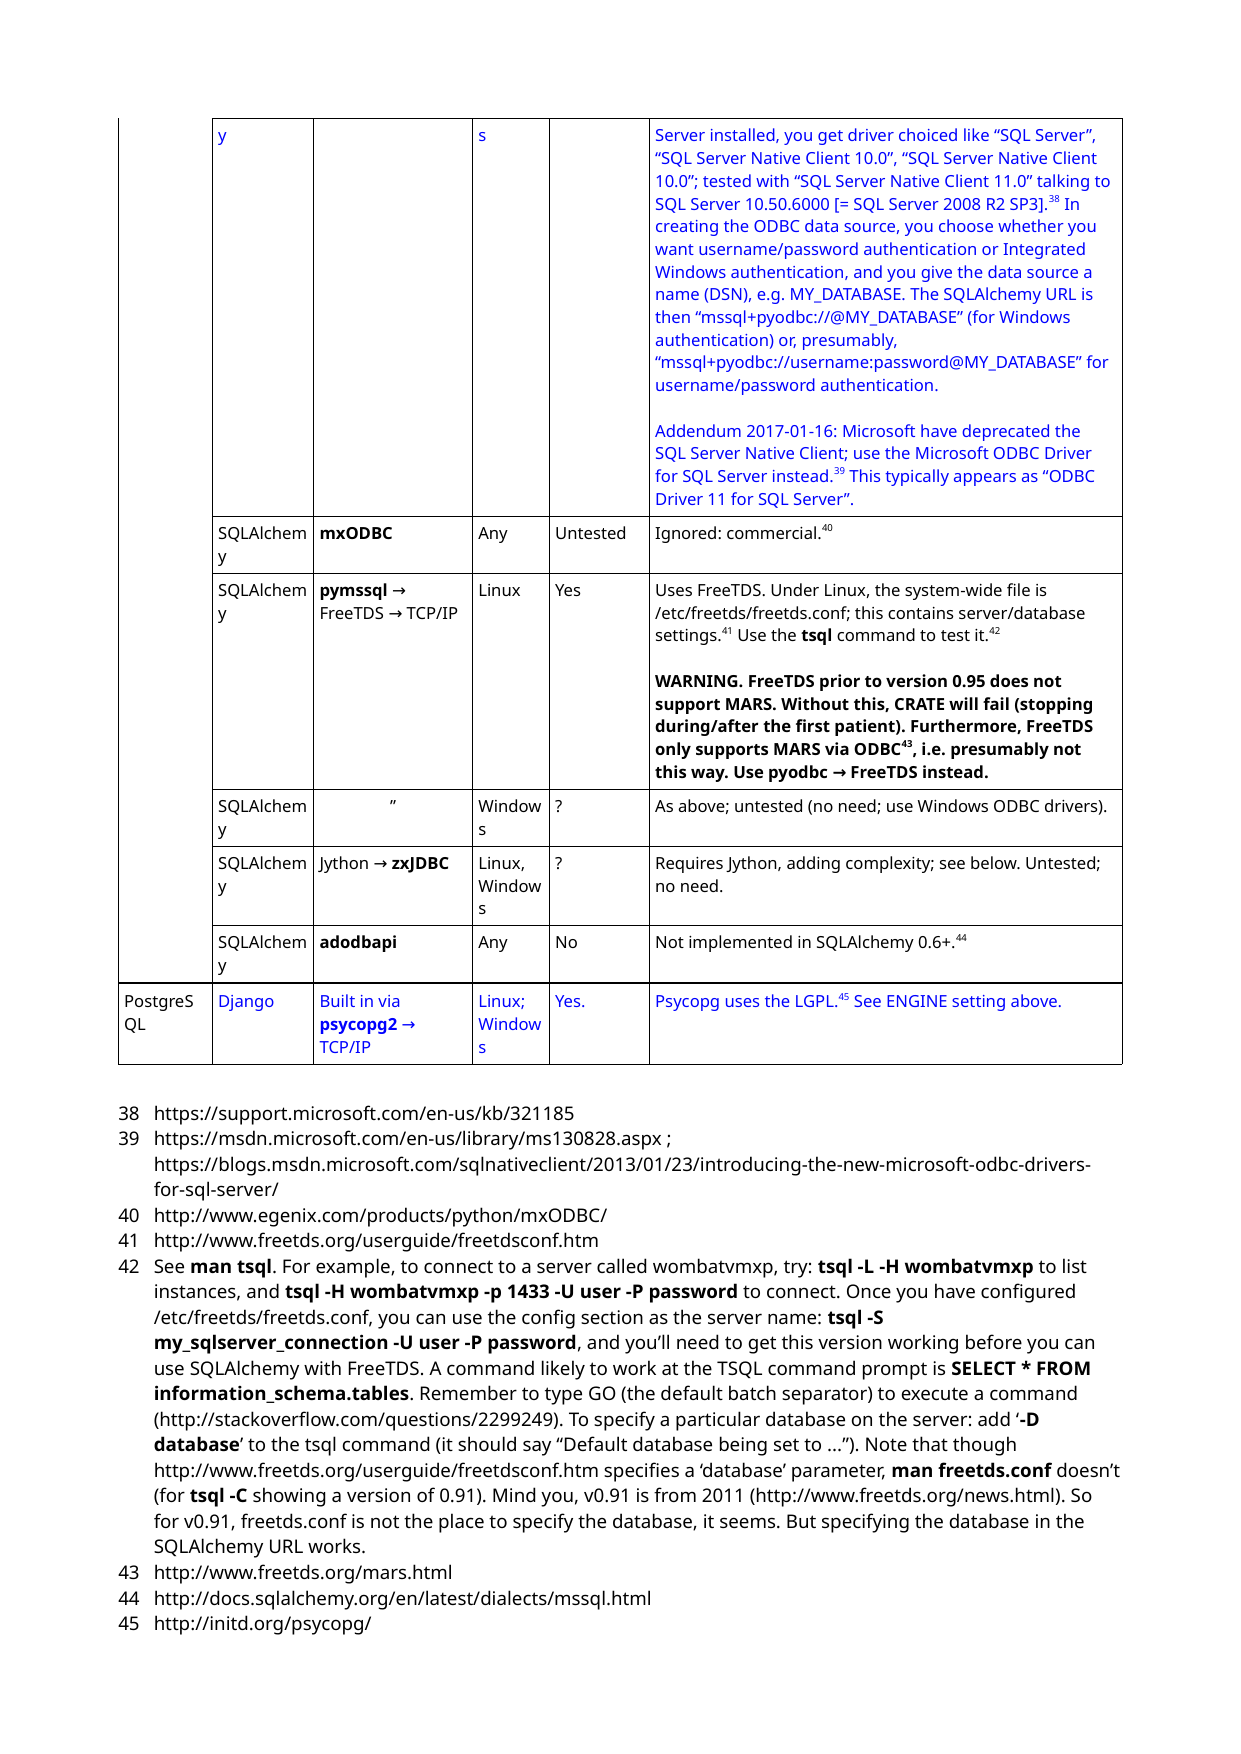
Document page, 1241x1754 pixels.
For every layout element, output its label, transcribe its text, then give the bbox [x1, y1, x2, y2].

table_cell adodbapi [314, 926, 472, 982]
table_cell pymssql → FreeTDS → TCP/IP [314, 574, 472, 789]
table_cell y [213, 119, 313, 516]
table_cell [119, 118, 212, 516]
table_cell ? [550, 847, 649, 925]
table_cell As above; untested (no need; use Windows ODBC drivers). [650, 790, 1122, 846]
table_cell Any [473, 926, 549, 982]
table_cell Not implemented in SQLAlchemy 0.6+. [650, 926, 1122, 982]
table_cell [119, 573, 212, 789]
table_cell SQLAlchemy [213, 847, 313, 925]
table_cell [314, 119, 472, 516]
table_cell Server installed, you get driver choiced like “SQL Server”, “SQL Server Native Client 10.0”, “SQL Server Native Client 10.0”; tested with “SQL Server Native Client 11.0” talking to SQL Server 10.50.6000 [= SQL Server 2008 R2 SP3]. In creating the ODBC data source, you choose whether you want username/password authentication or Integrated Windows authentication, and you give the data source a name (DSN), e.g. MY_DATABASE. The SQLAlchemy URL is then “mssql+pyodbc://@MY_DATABASE” (for Windows authentication) or, presumably, “mssql+pyodbc://username:password@MY_DATABASE” for username/password authentication. Addendum 2017-01-16: Microsoft have deprecated the SQL Server Native Client; use the Microsoft ODBC Driver for SQL Server instead. This typically appears as “ODBC Driver 11 for SQL Server”. [650, 119, 1122, 516]
table_cell mxODBC [314, 517, 472, 573]
table_cell Linux [473, 574, 549, 789]
table_cell Built in via psycopg2 → TCP/IP [314, 984, 472, 1064]
table_cell PostgreSQL [119, 984, 212, 1064]
table_cell Django [213, 984, 313, 1064]
table_cell SQLAlchemy [213, 926, 313, 982]
table_cell [119, 846, 212, 925]
table_cell ? [550, 790, 649, 846]
table_cell Linux; Windows [473, 984, 549, 1064]
table_cell Untested [550, 517, 649, 573]
table_cell No [550, 926, 649, 982]
table_cell s [473, 119, 549, 516]
table_cell ” [314, 790, 472, 846]
table_cell [119, 789, 212, 846]
table_cell SQLAlchemy [213, 517, 313, 573]
table_cell Psycopg uses the LGPL. See ENGINE setting above. [650, 984, 1122, 1064]
table_cell SQLAlchemy [213, 790, 313, 846]
table_cell Requires Jython, adding complexity; see below. Untested; no need. [650, 847, 1122, 925]
table_cell Linux, Windows [473, 847, 549, 925]
table_cell Yes. [550, 984, 649, 1064]
table_cell Jython → zxJDBC [314, 847, 472, 925]
table_cell Uses FreeTDS. Under Linux, the system-wide file is /etc/freetds/freetds.conf; this contains server/database settings. Use the tsql command to test it. WARNING. FreeTDS prior to version 0.95 does not support MARS. Without this, CRATE will fail (stopping during/after the first patient). Furthermore, FreeTDS only supports MARS via ODBC, i.e. presumably not this way. Use pyodbc → FreeTDS instead. [650, 574, 1122, 789]
table_cell [119, 925, 212, 982]
table_cell Ignored: commercial. [650, 517, 1122, 573]
table_cell Any [473, 517, 549, 573]
table_cell [550, 119, 649, 516]
table_cell [119, 516, 212, 573]
table_cell Yes [550, 574, 649, 789]
table_cell Windows [473, 790, 549, 846]
table_cell SQLAlchemy [213, 574, 313, 789]
